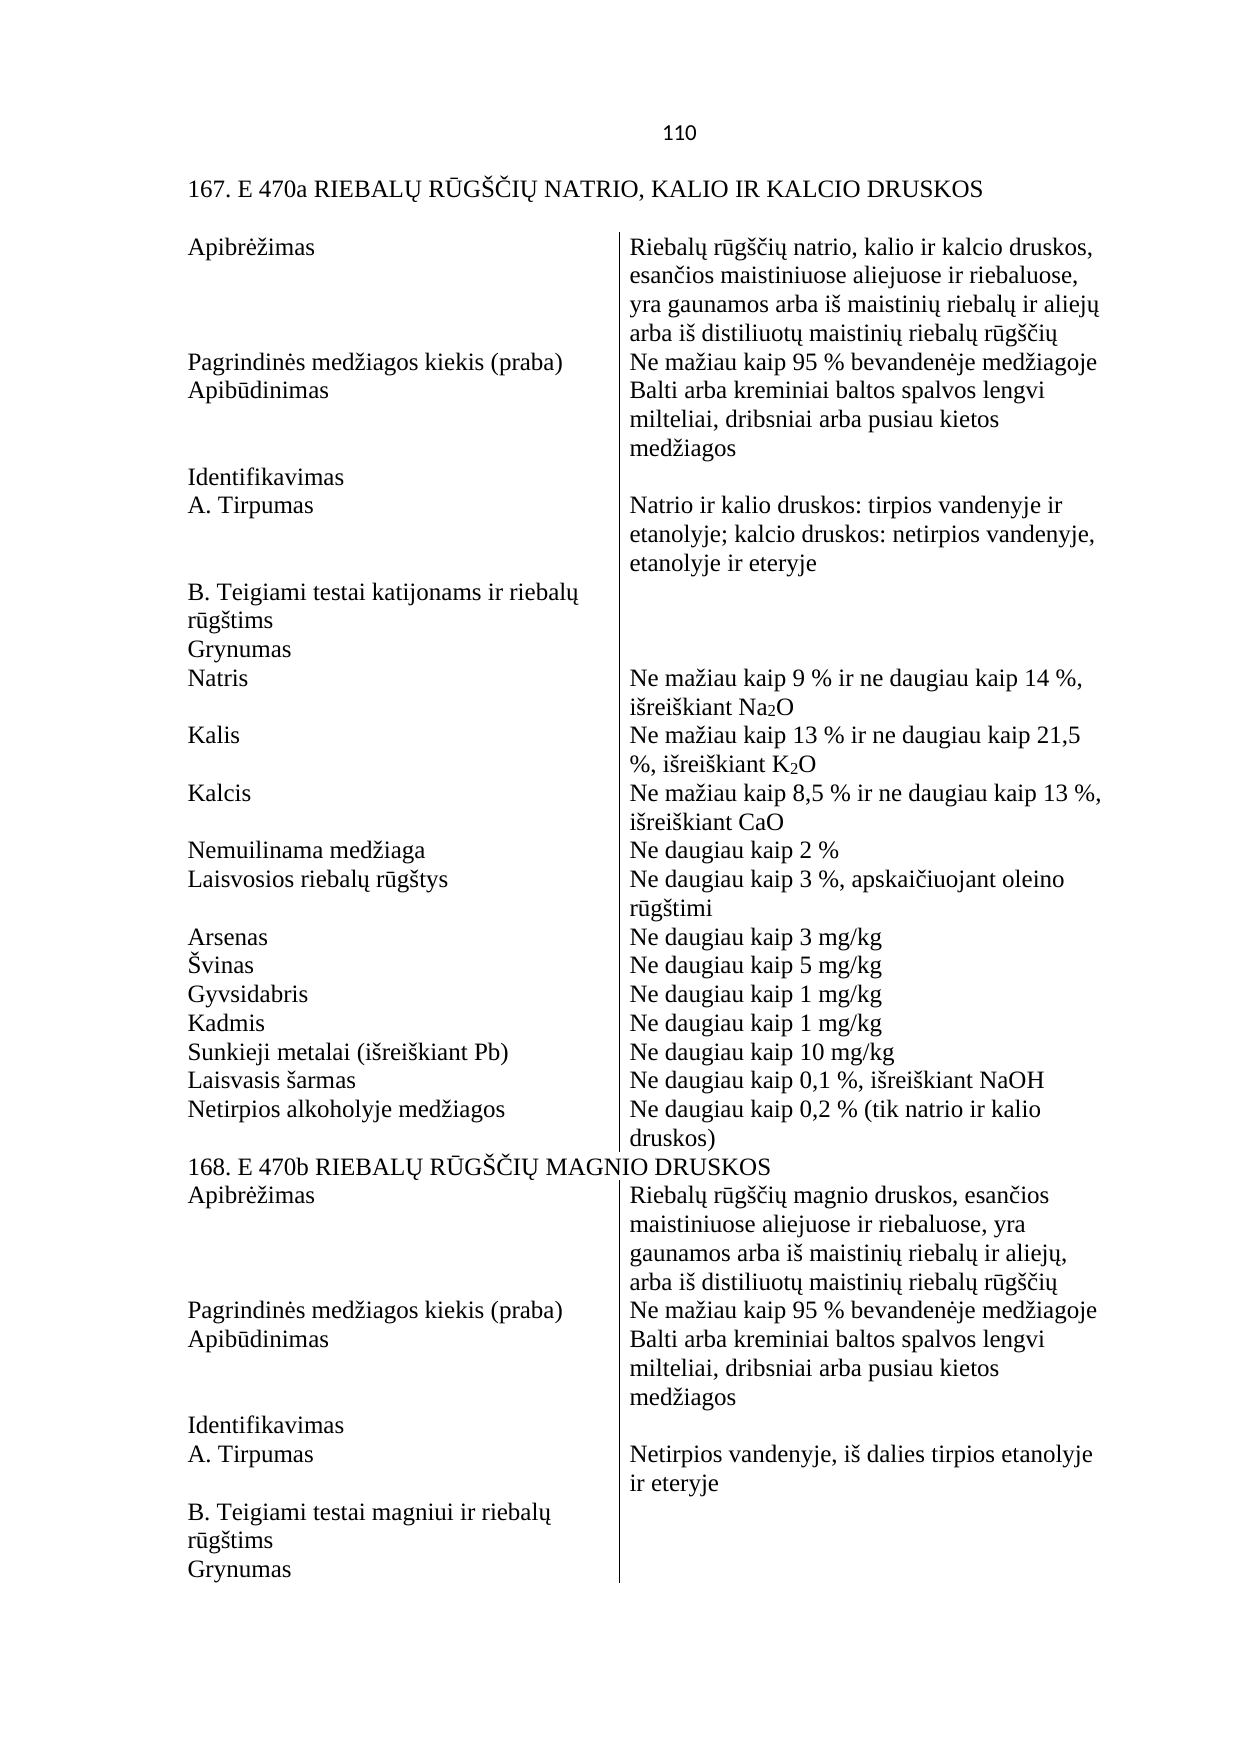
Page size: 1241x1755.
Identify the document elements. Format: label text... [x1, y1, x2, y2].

table_cell Netirpios vandenyje, iš dalies tirpios etanolyje ir eteryje [620, 1439, 1122, 1497]
table_cell Natrio ir kalio druskos: tirpios vandenyje ir etanolyje; kalcio druskos: netirpios vandenyje, etanolyje ir eteryje [620, 490, 1122, 577]
table_cell Apibūdinimas [177, 375, 619, 462]
table_cell Netirpios alkoholyje medžiagos [177, 1094, 619, 1152]
table_cell Apibrėžimas [177, 232, 619, 347]
table_cell Laisvasis šarmas [177, 1065, 619, 1094]
table_cell [620, 462, 1122, 490]
table_cell [620, 1497, 1122, 1554]
table_cell 168. E 470b RIEBALŲ RŪGŠČIŲ MAGNIO DRUSKOS [177, 1152, 1122, 1180]
table_cell Natris [177, 663, 619, 720]
table_cell Laisvosios riebalų rūgštys [177, 864, 619, 922]
table_cell Ne mažiau kaip 95 % bevandenėje medžiagoje [620, 347, 1122, 375]
table_cell Ne daugiau kaip 3 %, apskaičiuojant oleino rūgštimi [620, 864, 1122, 922]
table_cell A. Tirpumas [177, 490, 619, 577]
table_cell B. Teigiami testai katijonams ir riebalų rūgštims [177, 577, 619, 634]
table_cell Apibūdinimas [177, 1324, 619, 1410]
table_cell Ne daugiau kaip 1 mg/kg [620, 979, 1122, 1008]
table_cell Kalcis [177, 778, 619, 835]
table_cell Balti arba kreminiai baltos spalvos lengvi milteliai, dribsniai arba pusiau kietos medžiagos [620, 1324, 1122, 1410]
table_cell [620, 577, 1122, 634]
table_cell Balti arba kreminiai baltos spalvos lengvi milteliai, dribsniai arba pusiau kietos medžiagos [620, 375, 1122, 462]
table_cell Apibrėžimas [177, 1180, 619, 1295]
table_cell Ne daugiau kaip 0,2 % (tik natrio ir kalio druskos) [620, 1094, 1122, 1152]
table_cell Identifikavimas [177, 462, 619, 490]
table_cell Ne mažiau kaip 13 % ir ne daugiau kaip 21,5 %, išreiškiant K2O [620, 720, 1122, 778]
table_cell Gyvsidabris [177, 979, 619, 1008]
table_cell B. Teigiami testai magniui ir riebalų rūgštims [177, 1497, 619, 1554]
table_cell Pagrindinės medžiagos kiekis (praba) [177, 1295, 619, 1324]
table_cell Pagrindinės medžiagos kiekis (praba) [177, 347, 619, 375]
table_cell Ne daugiau kaip 5 mg/kg [620, 950, 1122, 979]
table_cell Sunkieji metalai (išreiškiant Pb) [177, 1037, 619, 1065]
table_cell [620, 1410, 1122, 1439]
table_cell Riebalų rūgščių magnio druskos, esančios maistiniuose aliejuose ir riebaluose, yra gaunamos arba iš maistinių riebalų ir aliejų, arba iš distiliuotų maistinių riebalų rūgščių [620, 1180, 1122, 1295]
table_cell Nemuilinama medžiaga [177, 835, 619, 864]
table_cell [620, 1554, 1122, 1583]
table_cell Ne mažiau kaip 9 % ir ne daugiau kaip 14 %, išreiškiant Na2O [620, 663, 1122, 720]
table_cell Švinas [177, 950, 619, 979]
table_cell Identifikavimas [177, 1410, 619, 1439]
table_cell Ne mažiau kaip 95 % bevandenėje medžiagoje [620, 1295, 1122, 1324]
table_cell Ne daugiau kaip 1 mg/kg [620, 1008, 1122, 1037]
table_cell Riebalų rūgščių natrio, kalio ir kalcio druskos, esančios maistiniuose aliejuose ir riebaluose, yra gaunamos arba iš maistinių riebalų ir aliejų arba iš distiliuotų maistinių riebalų rūgščių [620, 232, 1122, 347]
table_cell Ne daugiau kaip 0,1 %, išreiškiant NaOH [620, 1065, 1122, 1094]
table_cell Kadmis [177, 1008, 619, 1037]
table_cell Arsenas [177, 922, 619, 950]
table_cell Ne mažiau kaip 8,5 % ir ne daugiau kaip 13 %, išreiškiant CaO [620, 778, 1122, 835]
table_cell Grynumas [177, 1554, 619, 1583]
table_cell Grynumas [177, 634, 619, 663]
table_cell Ne daugiau kaip 10 mg/kg [620, 1037, 1122, 1065]
table_cell Ne daugiau kaip 2 % [620, 835, 1122, 864]
table_header 167. E 470a RIEBALŲ RŪGŠČIŲ NATRIO, KALIO IR KALCIO DRUSKOS [177, 174, 1122, 232]
table_cell [620, 634, 1122, 663]
table_cell Ne daugiau kaip 3 mg/kg [620, 922, 1122, 950]
table_cell A. Tirpumas [177, 1439, 619, 1497]
table_cell Kalis [177, 720, 619, 778]
